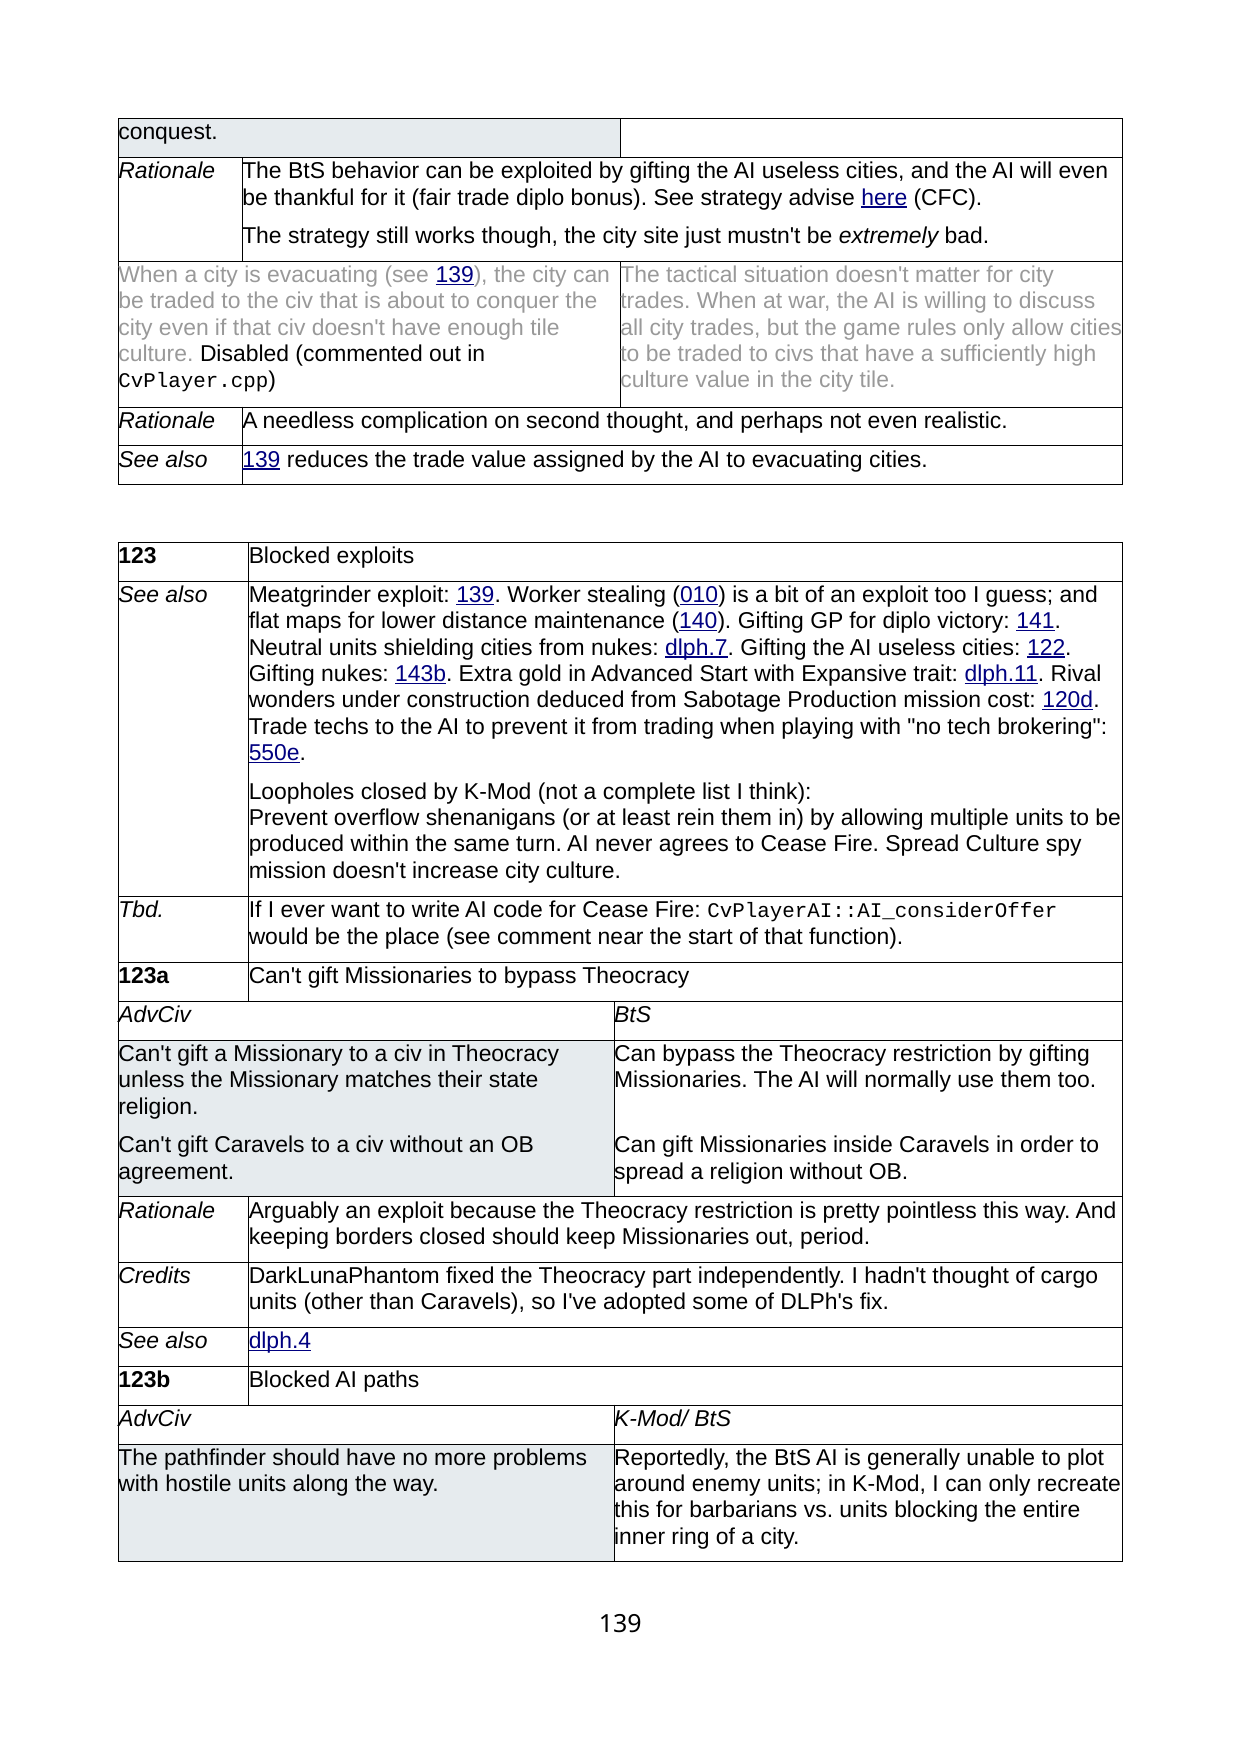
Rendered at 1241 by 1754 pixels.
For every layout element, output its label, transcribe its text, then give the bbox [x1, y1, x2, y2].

table_cell Can't gift Missionaries to bypass Theocracy [249, 963, 1122, 1001]
table_cell When a city is evacuating (see 139), the city can be traded to the civ that is about to conquer the city even if that civ doesn't have enough tile culture. Disabled (commented out in CvPlayer.cpp) [119, 262, 620, 407]
table_cell Arguably an exploit because the Theocracy restriction is pretty pointless this way. And keeping borders closed should keep Missionaries out, period. [249, 1197, 1122, 1262]
table_cell Rationale [119, 1197, 248, 1262]
table_cell Rationale [119, 158, 242, 261]
table_cell Can't gift a Missionary to a civ in Theocracy unless the Missionary matches their state religion. Can't gift Caravels to a civ without an OB agreement. [119, 1041, 614, 1196]
table_cell Rationale [119, 408, 242, 445]
table_cell K-Mod/ BtS [615, 1406, 1122, 1443]
table_cell [621, 119, 1122, 157]
table_cell 123a [119, 963, 248, 1001]
table_cell See also [119, 446, 242, 484]
table_cell conquest. [119, 119, 620, 157]
table_cell A needless complication on second thought, and perhaps not even realistic. [243, 408, 1122, 445]
table_cell The BtS behavior can be exploited by gifting the AI useless cities, and the AI will even be thankful for it (fair trade diplo bonus). See strategy advise here (CFC). The strategy still works though, the city site just mustn't be extremely bad. [243, 158, 1122, 261]
table_cell BtS [615, 1002, 1122, 1040]
table_cell Credits [119, 1263, 248, 1327]
table_cell The tactical situation doesn't matter for city trades. When at war, the AI is willing to discuss all city trades, but the game rules only allow cities to be traded to civs that have a sufficiently high culture value in the city tile. [621, 262, 1122, 407]
table_cell AdvCiv [119, 1406, 614, 1443]
table_cell Tbd. [119, 897, 248, 962]
table_cell 123b [119, 1367, 248, 1404]
table_header Blocked exploits [249, 543, 1122, 581]
table_cell See also [119, 582, 248, 896]
table_header 123 [119, 543, 248, 581]
table_cell 139 reduces the trade value assigned by the AI to evacuating cities. [243, 446, 1122, 484]
table_cell dlph.4 [249, 1328, 1122, 1366]
table_cell The pathfinder should have no more problems with hostile units along the way. [119, 1445, 614, 1561]
table_cell If I ever want to write AI code for Cease Fire: CvPlayerAI::AI_considerOffer would be the place (see comment near the start of that function). [249, 897, 1122, 962]
table_cell Blocked AI paths [249, 1367, 1122, 1404]
table_cell Can bypass the Theocracy restriction by gifting Missionaries. The AI will normally use them too. Can gift Missionaries inside Caravels in order to spread a religion without OB. [615, 1041, 1122, 1196]
table_cell Meatgrinder exploit: 139. Worker stealing (010) is a bit of an exploit too I guess; and flat maps for lower distance maintenance (140). Gifting GP for diplo victory: 141. Neutral units shielding cities from nukes: dlph.7. Gifting the AI useless cities: 122. Gifting nukes: 143b. Extra gold in Advanced Start with Expansive trait: dlph.11. Rival wonders under construction deduced from Sabotage Production mission cost: 120d. Trade techs to the AI to prevent it from trading when playing with "no tech brokering": 550e. Loopholes closed by K-Mod (not a complete list I think): Prevent overflow shenanigans (or at least rein them in) by allowing multiple units to be produced within the same turn. AI never agrees to Cease Fire. Spread Culture spy mission doesn't increase city culture. [249, 582, 1122, 896]
table_cell Reportedly, the BtS AI is generally unable to plot around enemy units; in K-Mod, I can only recreate this for barbarians vs. units blocking the entire inner ring of a city. [615, 1445, 1122, 1561]
table_cell See also [119, 1328, 248, 1366]
table_cell AdvCiv [119, 1002, 614, 1040]
table_cell DarkLunaPhantom fixed the Theocracy part independently. I hadn't thought of cargo units (other than Caravels), so I've adopted some of DLPh's fix. [249, 1263, 1122, 1327]
